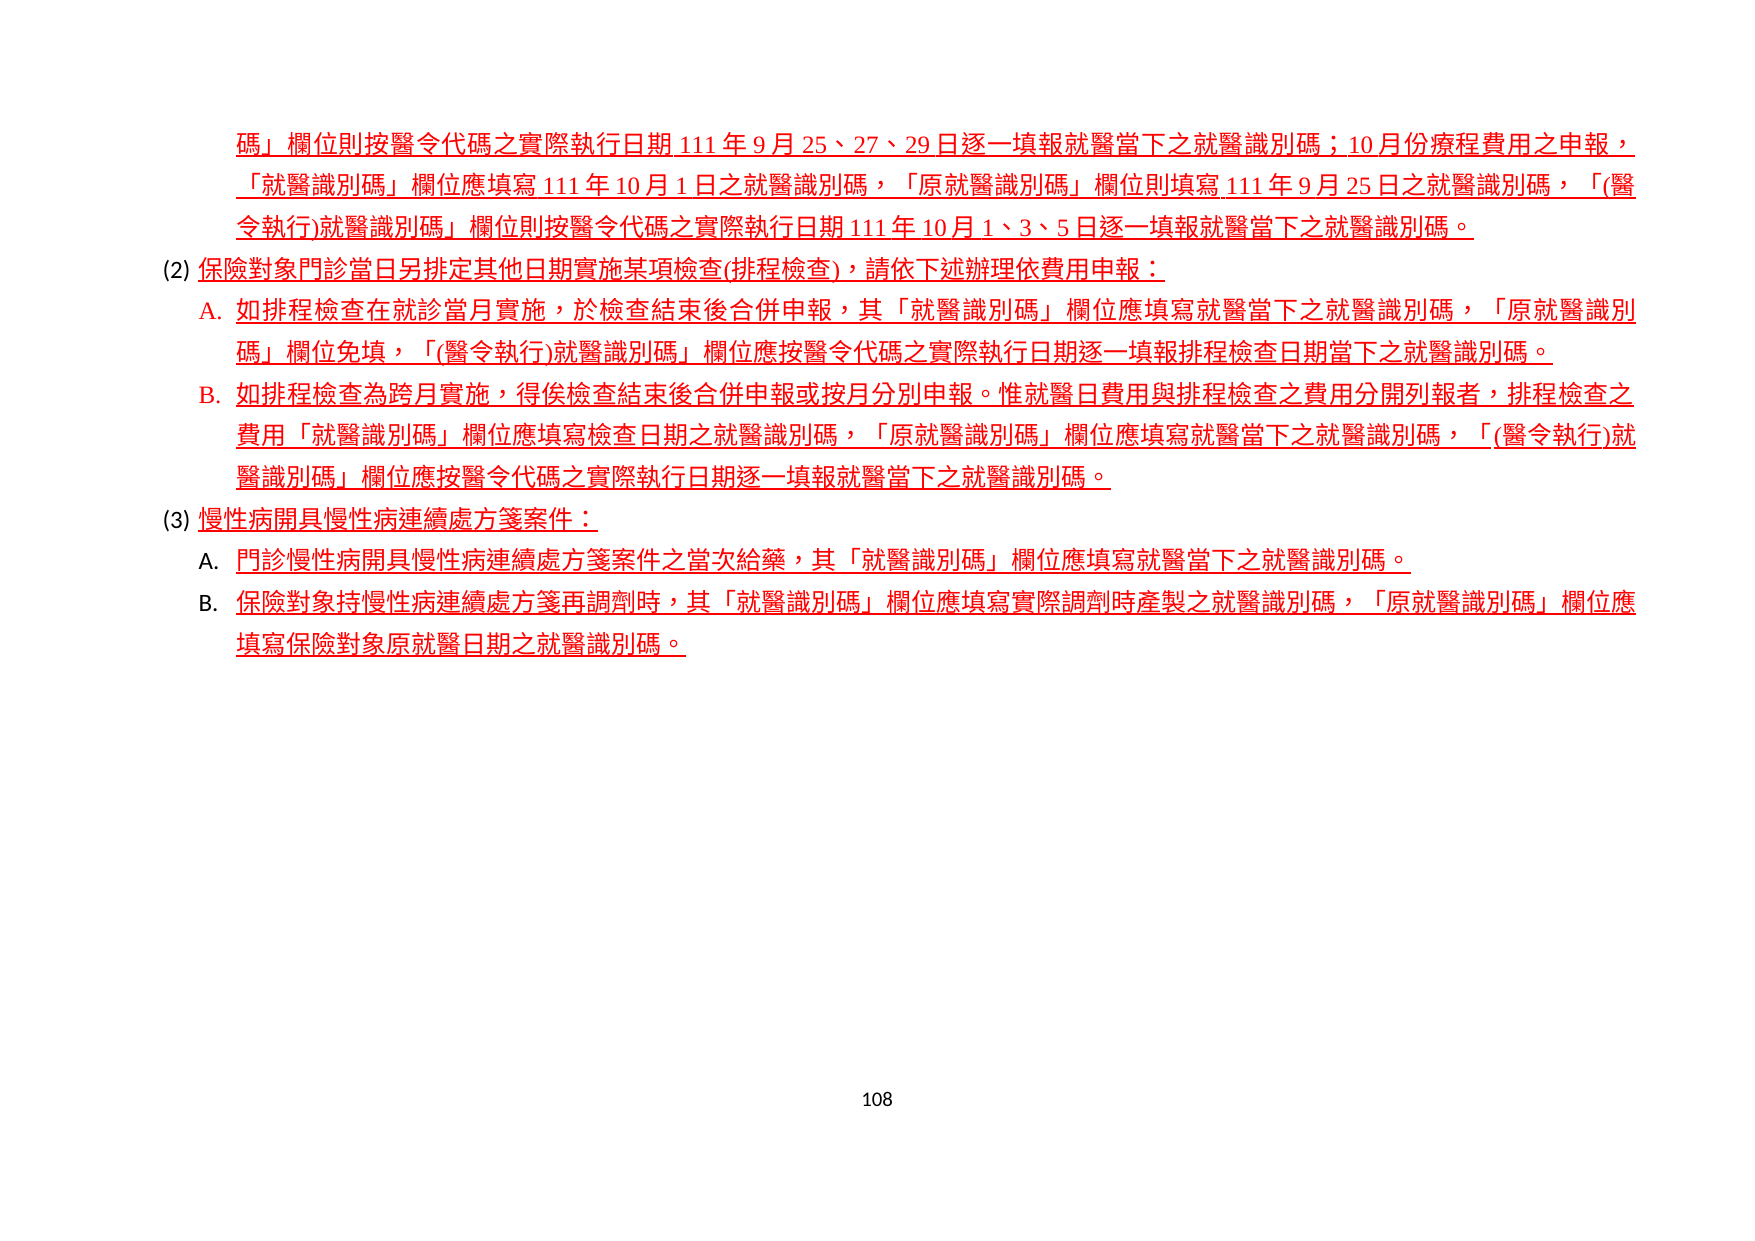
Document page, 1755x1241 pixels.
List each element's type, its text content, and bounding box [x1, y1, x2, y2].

list 如排程檢查為跨月實施，得俟檢查結束後合併申報或按月分別申報。惟就醫日費用與排程檢查之費用分開列報者，排程檢查之費用「就醫識別碼」欄位應填寫檢查日期之就醫識別碼，「原就醫識別碼」欄位應填寫就醫當下之就醫識別碼，「(醫令執行)就醫識別碼」欄位應按醫令代碼之實際執行日期逐一填報就醫當下之就醫識別碼。 [198, 369, 1636, 494]
list 慢性病開具慢性病連續處方箋案件： [162, 494, 1636, 535]
list 門診慢性病開具慢性病連續處方箋案件之當次給藥，其「就醫識別碼」欄位應填寫就醫當下之就醫識別碼。 [198, 535, 1636, 577]
list 如排程檢查在就診當月實施，於檢查結束後合併申報，其「就醫識別碼」欄位應填寫就醫當下之就醫識別碼，「原就醫識別碼」欄位免填，「(醫令執行)就醫識別碼」欄位應按醫令代碼之實際執行日期逐一填報排程檢查日期當下之就醫識別碼。 [198, 285, 1636, 369]
list 保險對象門診當日另排定其他日期實施某項檢查(排程檢查)，請依下述辦理依費用申報： [162, 244, 1636, 285]
list 保險對象持慢性病連續處方箋再調劑時，其「就醫識別碼」欄位應填寫實際調劑時產製之就醫識別碼，「原就醫識別碼」欄位應填寫保險對象原就醫日期之就醫識別碼。 [198, 577, 1636, 660]
list 碼」欄位則按醫令代碼之實際執行日期111年9月25、27、29日逐一填報就醫當下之就醫識別碼；10月份療程費用之申報，「就醫識別碼」欄位應填寫111年10月1日之就醫識別碼，「原就醫識別碼」欄位則填寫111年9月25日之就醫識別碼，「(醫令執行)就醫識別碼」欄位則按醫令代碼之實際執行日期111年10月1、3、5日逐一填報就醫當下之就醫識別碼。 [198, 119, 1636, 244]
